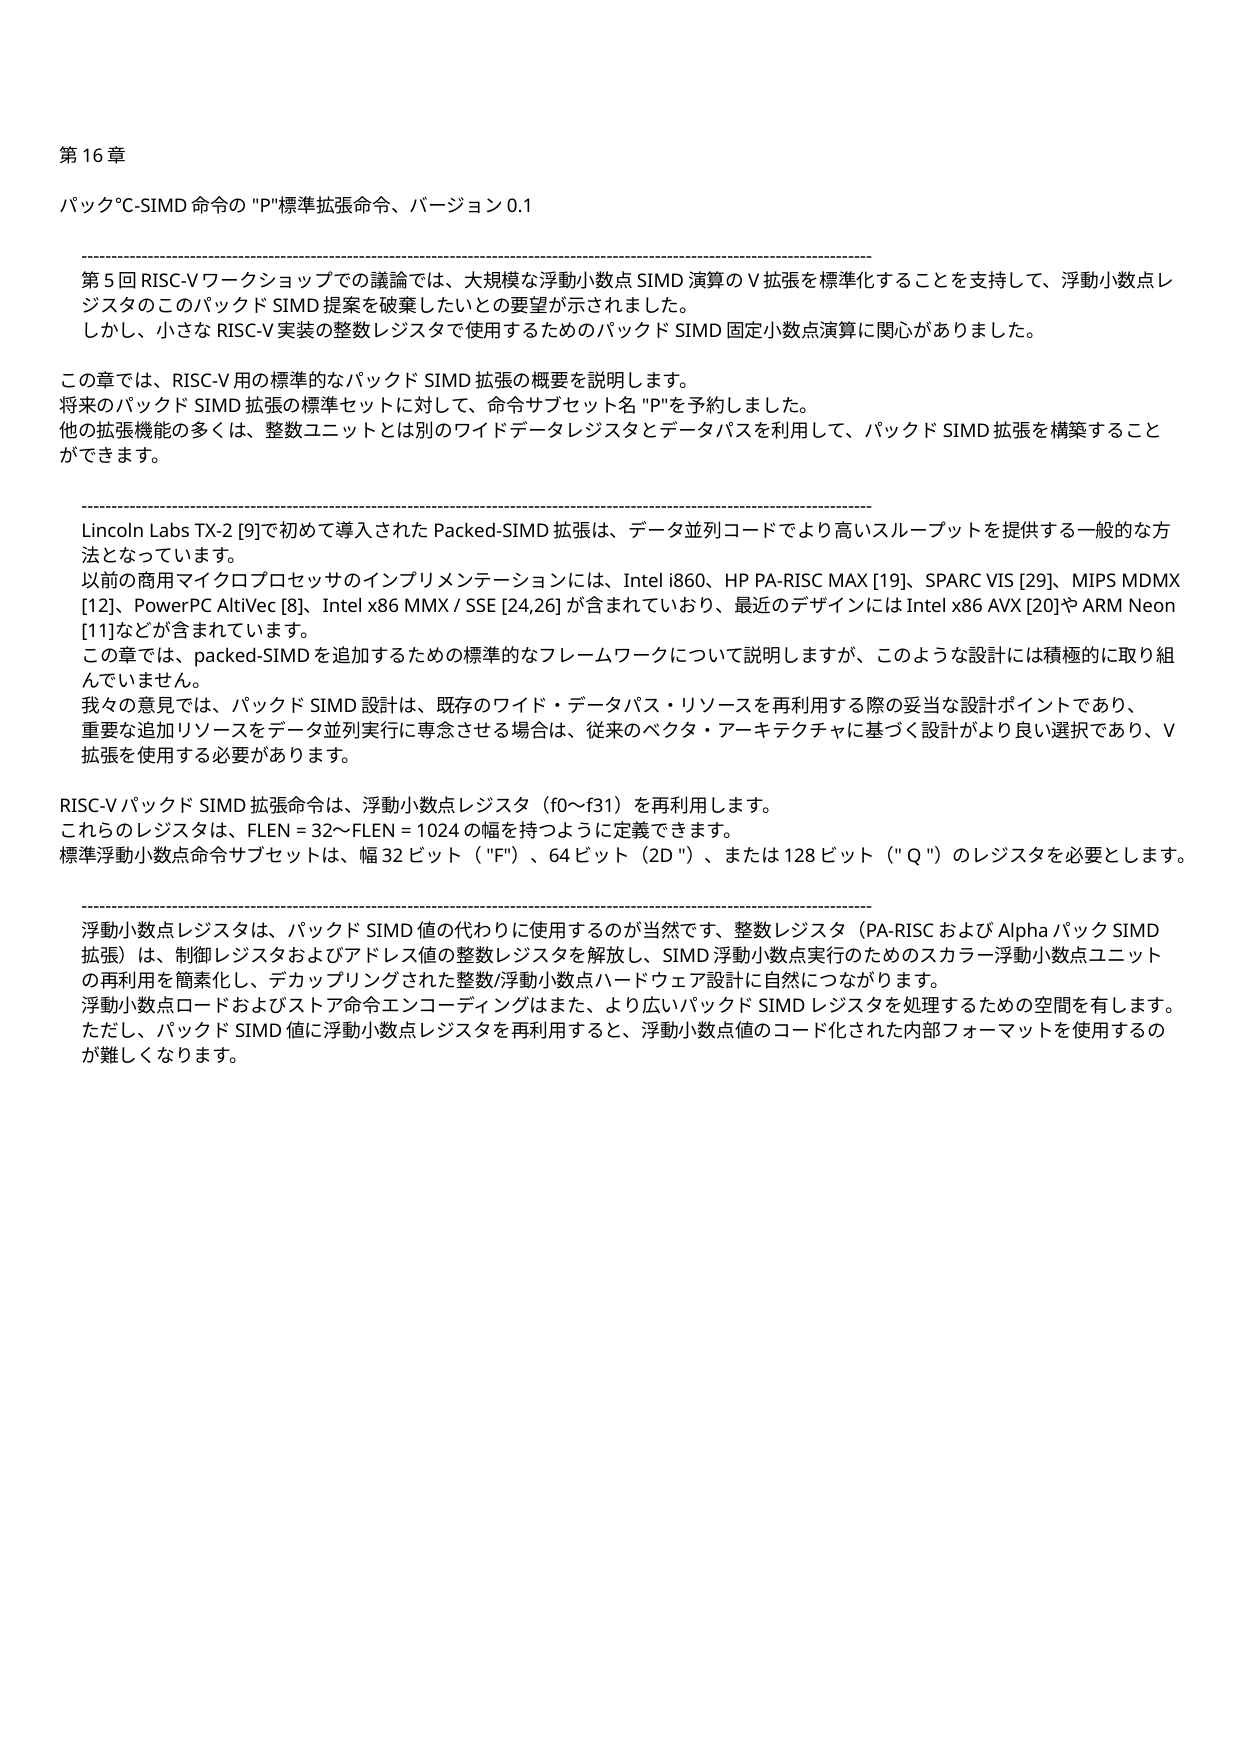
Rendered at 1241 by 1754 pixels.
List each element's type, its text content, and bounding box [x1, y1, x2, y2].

text 以前の商用マイクロプロセッサのインプリメンテーションには、Intel i860、HP PA-RISC MAX [19]、SPARC VIS [29]、MIPS MDMX [12]、PowerPC AltiVec [8]、Intel x86 MMX / SSE [24,26] が含まれていおり、最近のデザインにはIntel x86 AVX [20]やARM Neon [11]などが含まれています。 [81, 567, 1181, 642]
text 第16章 [59, 142, 1181, 167]
text 標準浮動小数点命令サブセットは、幅32ビット（ "F"）、64ビット（2D "）、または128ビット（" Q "）のレジスタを必要とします。 [59, 842, 1181, 867]
text この章では、RISC-V用の標準的なパックドSIMD拡張の概要を説明します。 [59, 367, 1181, 392]
text 将来のパックドSIMD拡張の標準セットに対して、命令サブセット名 "P"を予約しました。 [59, 392, 1181, 417]
text Lincoln Labs TX-2 [9]で初めて導入されたPacked-SIMD拡張は、データ並列コードでより高いスループットを提供する一般的な方法となっています。 [81, 517, 1181, 567]
text 我々の意見では、パックドSIMD設計は、既存のワイド・データパス・リソースを再利用する際の妥当な設計ポイントであり、 [81, 692, 1181, 717]
text ----------------------------------------------------------------------------------------------------------------------------------- [81, 242, 1181, 267]
text 浮動小数点ロードおよびストア命令エンコーディングはまた、より広いパックドSIMDレジスタを処理するための空間を有します。 [81, 992, 1181, 1017]
text ----------------------------------------------------------------------------------------------------------------------------------- [81, 492, 1181, 517]
text 他の拡張機能の多くは、整数ユニットとは別のワイドデータレジスタとデータパスを利用して、パックドSIMD拡張を構築することができます。 [59, 417, 1181, 467]
text 重要な追加リソースをデータ並列実行に専念させる場合は、従来のベクタ・アーキテクチャに基づく設計がより良い選択であり、V拡張を使用する必要があります。 [81, 717, 1181, 767]
text ----------------------------------------------------------------------------------------------------------------------------------- [81, 892, 1181, 917]
text パック℃-SIMD命令の "P"標準拡張命令、バージョン0.1 [59, 192, 1181, 217]
text 第5回RISC-Vワークショップでの議論では、大規模な浮動小数点SIMD演算のV拡張を標準化することを支持して、浮動小数点レジスタのこのパックドSIMD提案を破棄したいとの要望が示されました。 [81, 267, 1181, 317]
text ただし、パックドSIMD値に浮動小数点レジスタを再利用すると、浮動小数点値のコード化された内部フォーマットを使用するのが難しくなります。 [81, 1017, 1181, 1067]
text RISC-VパックドSIMD拡張命令は、浮動小数点レジスタ（f0〜f31）を再利用します。 [59, 792, 1181, 817]
text これらのレジスタは、FLEN = 32〜FLEN = 1024の幅を持つように定義できます。 [59, 817, 1181, 842]
text しかし、小さなRISC-V実装の整数レジスタで使用するためのパックドSIMD固定小数点演算に関心がありました。 [81, 317, 1181, 342]
text この章では、packed-SIMDを追加するための標準的なフレームワークについて説明しますが、このような設計には積極的に取り組んでいません。 [81, 642, 1181, 692]
text 浮動小数点レジスタは、パックドSIMD値の代わりに使用するのが当然です、整数レジスタ（PA-RISCおよびAlphaパックSIMD拡張）は、制御レジスタおよびアドレス値の整数レジスタを解放し、SIMD浮動小数点実行のためのスカラー浮動小数点ユニットの再利用を簡素化し、デカップリングされた整数/浮動小数点ハードウェア設計に自然につながります。 [81, 917, 1181, 992]
